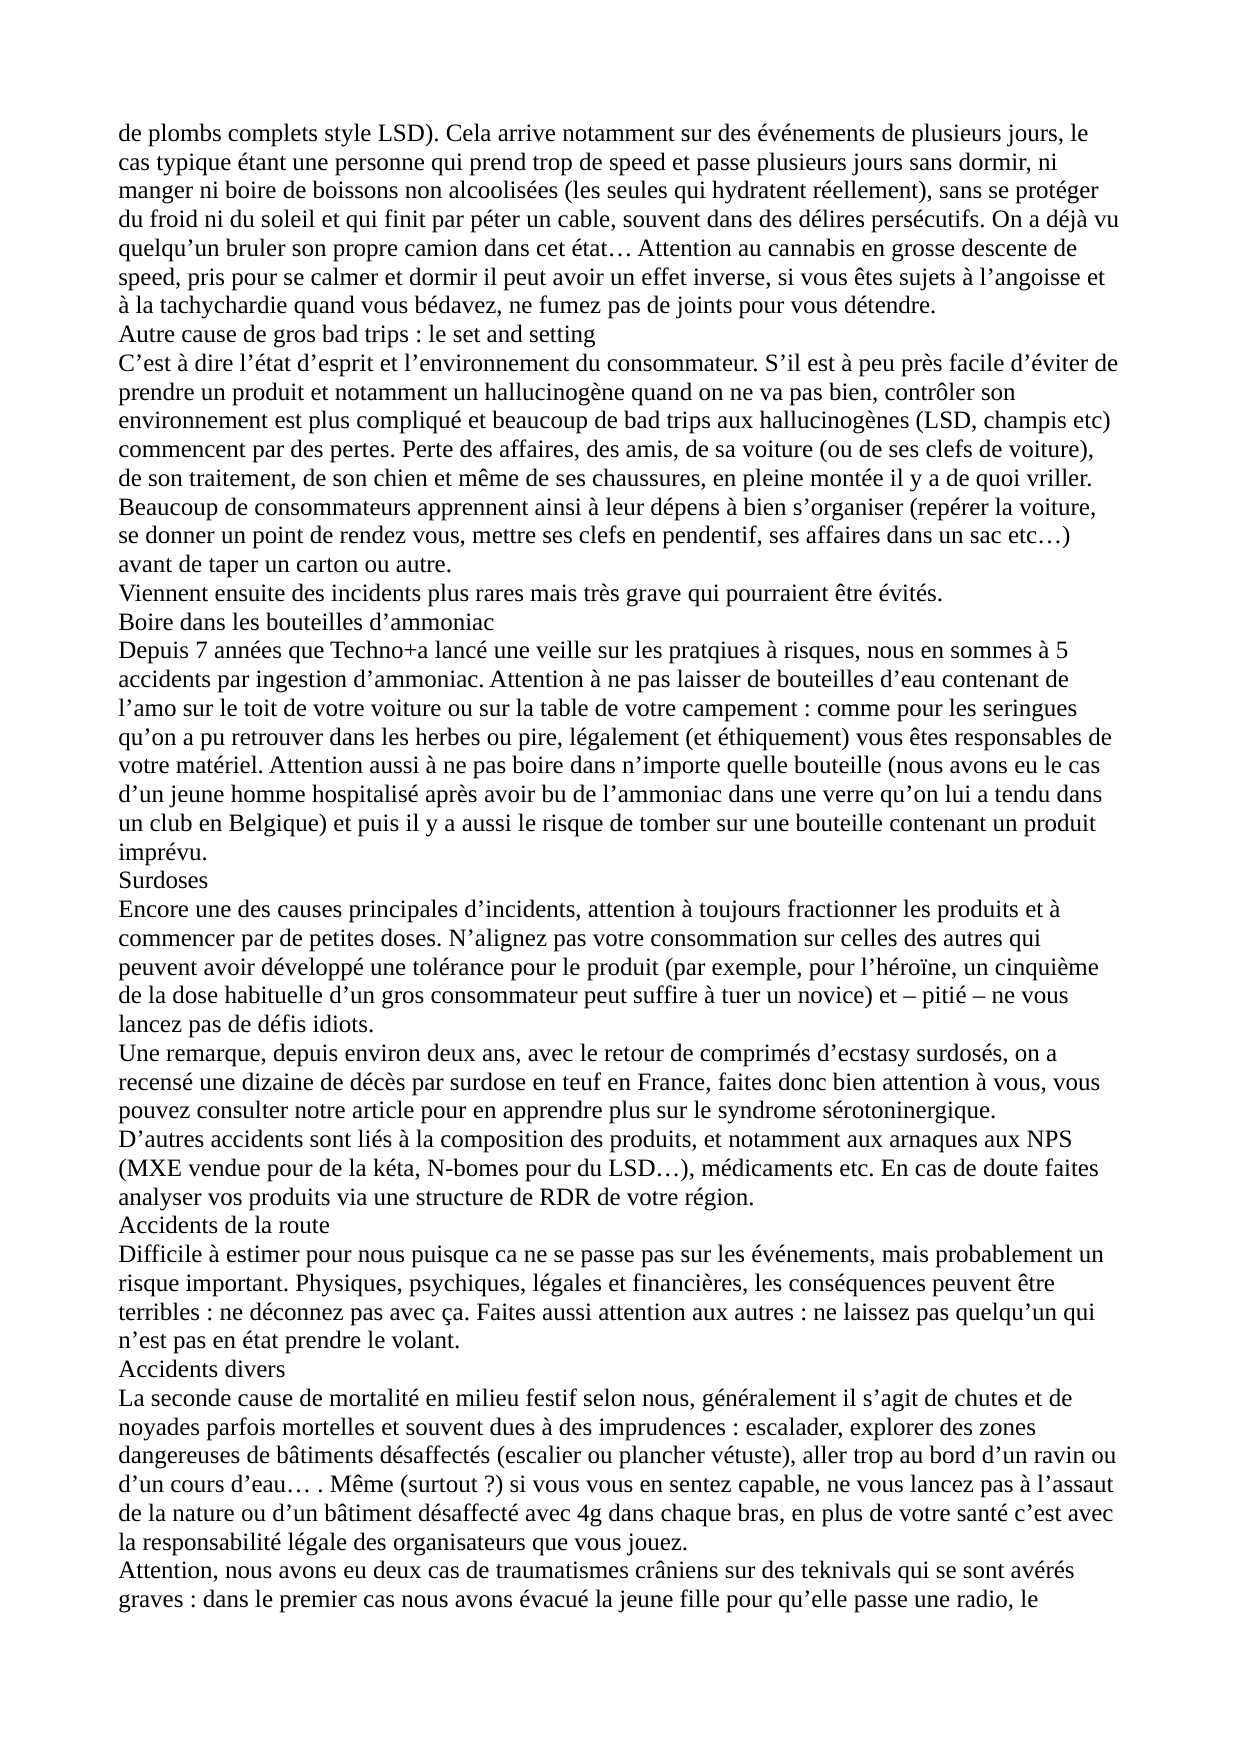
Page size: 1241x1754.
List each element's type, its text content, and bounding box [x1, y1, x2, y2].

text La seconde cause de mortalité en milieu festif selon nous, généralement il s’agit de chutes et de noyades parfois mortelles et souvent dues à des imprudences : escalader, explorer des zones dangereuses de bâtiments désaffectés (escalier ou plancher vétuste), aller trop au bord d’un ravin ou d’un cours d’eau… . Même (surtout ?) si vous vous en sentez capable, ne vous lancez pas à l’assaut de la nature ou d’un bâtiment désaffecté avec 4g dans chaque bras, en plus de votre santé c’est avec la responsabilité légale des organisateurs que vous jouez. [118, 1383, 1122, 1556]
text Boire dans les bouteilles d’ammoniac [118, 607, 1122, 636]
text C’est à dire l’état d’esprit et l’environnement du consommateur. S’il est à peu près facile d’éviter de prendre un produit et notamment un hallucinogène quand on ne va pas bien, contrôler son environnement est plus compliqué et beaucoup de bad trips aux hallucinogènes (LSD, champis etc) commencent par des pertes. Perte des affaires, des amis, de sa voiture (ou de ses clefs de voiture), de son traitement, de son chien et même de ses chaussures, en pleine montée il y a de quoi vriller. Beaucoup de consommateurs apprennent ainsi à leur dépens à bien s’organiser (repérer la voiture, se donner un point de rendez vous, mettre ses clefs en pendentif, ses affaires dans un sac etc…) avant de taper un carton ou autre. [118, 348, 1122, 578]
text Depuis 7 années que Techno+a lancé une veille sur les pratqiues à risques, nous en sommes à 5 accidents par ingestion d’ammoniac. Attention à ne pas laisser de bouteilles d’eau contenant de l’amo sur le toit de votre voiture ou sur la table de votre campement : comme pour les seringues qu’on a pu retrouver dans les herbes ou pire, légalement (et éthiquement) vous êtes responsables de votre matériel. Attention aussi à ne pas boire dans n’importe quelle bouteille (nous avons eu le cas d’un jeune homme hospitalisé après avoir bu de l’ammoniac dans une verre qu’on lui a tendu dans un club en Belgique) et puis il y a aussi le risque de tomber sur une bouteille contenant un produit imprévu. [118, 636, 1122, 866]
text Encore une des causes principales d’incidents, attention à toujours fractionner les produits et à commencer par de petites doses. N’alignez pas votre consommation sur celles des autres qui peuvent avoir développé une tolérance pour le produit (par exemple, pour l’héroïne, un cinquième de la dose habituelle d’un gros consommateur peut suffire à tuer un novice) et – pitié – ne vous lancez pas de défis idiots. [118, 894, 1122, 1038]
text Accidents de la route [118, 1211, 1122, 1239]
text Surdoses [118, 866, 1122, 894]
text Autre cause de gros bad trips : le set and setting [118, 319, 1122, 348]
text Accidents divers [118, 1354, 1122, 1383]
text Viennent ensuite des incidents plus rares mais très grave qui pourraient être évités. [118, 578, 1122, 607]
text Attention, nous avons eu deux cas de traumatismes crâniens sur des teknivals qui se sont avérés graves : dans le premier cas nous avons évacué la jeune fille pour qu’elle passe une radio, le [118, 1556, 1122, 1613]
text Difficile à estimer pour nous puisque ca ne se passe pas sur les événements, mais probablement un risque important. Physiques, psychiques, légales et financières, les conséquences peuvent être terribles : ne déconnez pas avec ça. Faites aussi attention aux autres : ne laissez pas quelqu’un qui n’est pas en état prendre le volant. [118, 1239, 1122, 1354]
text Une remarque, depuis environ deux ans, avec le retour de comprimés d’ecstasy surdosés, on a recensé une dizaine de décès par surdose en teuf en France, faites donc bien attention à vous, vous pouvez consulter notre article pour en apprendre plus sur le syndrome sérotoninergique. [118, 1038, 1122, 1124]
text de plombs complets style LSD). Cela arrive notamment sur des événements de plusieurs jours, le cas typique étant une personne qui prend trop de speed et passe plusieurs jours sans dormir, ni manger ni boire de boissons non alcoolisées (les seules qui hydratent réellement), sans se protéger du froid ni du soleil et qui finit par péter un cable, souvent dans des délires persécutifs. On a déjà vu quelqu’un bruler son propre camion dans cet état… Attention au cannabis en grosse descente de speed, pris pour se calmer et dormir il peut avoir un effet inverse, si vous êtes sujets à l’angoisse et à la tachychardie quand vous bédavez, ne fumez pas de joints pour vous détendre. [118, 118, 1122, 319]
text D’autres accidents sont liés à la composition des produits, et notamment aux arnaques aux NPS (MXE vendue pour de la kéta, N-bomes pour du LSD…), médicaments etc. En cas de doute faites analyser vos produits via une structure de RDR de votre région. [118, 1124, 1122, 1211]
